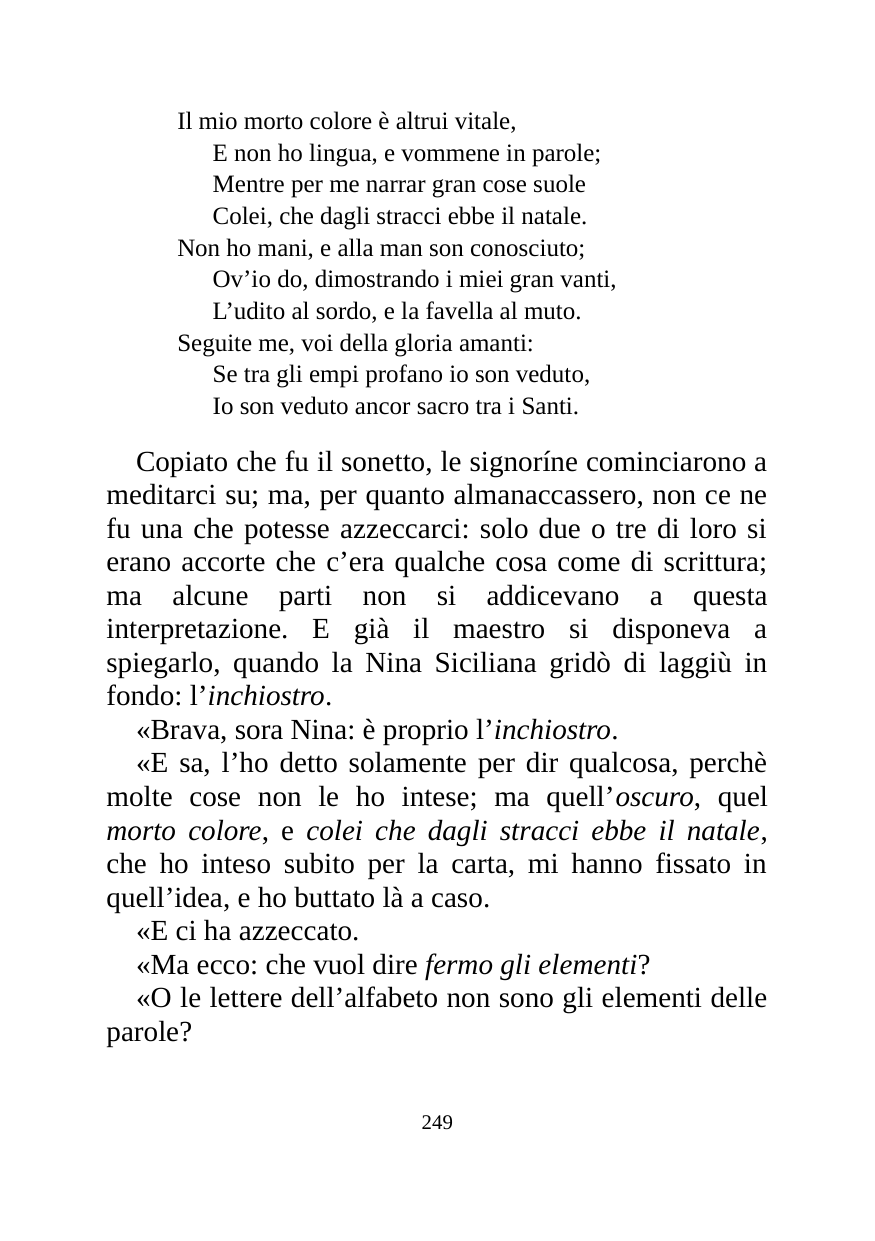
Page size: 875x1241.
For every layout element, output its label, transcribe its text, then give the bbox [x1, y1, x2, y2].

text L’udito al sordo, e la favella al muto. [177, 296, 768, 325]
text Il mio morto colore è altrui vitale, [142, 106, 768, 135]
text Non ho mani, e alla man son conosciuto; [142, 233, 768, 262]
text «Brava, sora Nina: è proprio l’inchiostro. [106, 712, 768, 746]
text Se tra gli empi profano io son veduto, [177, 359, 768, 388]
text «O le lettere dellʼalfabeto non sono gli elementi delle parole? [106, 980, 768, 1047]
text Ov’io do, dimostrando i miei gran vanti, [177, 264, 768, 293]
text «Ma ecco: che vuol dire fermo gli elementi? [106, 947, 768, 980]
text Colei, che dagli stracci ebbe il natale. [177, 201, 768, 230]
text «E sa, l’ho detto solamente per dir qualcosa, perchè molte cose non le ho intese; ma quell’oscuro, quel morto colore, e colei che dagli stracci ebbe il natale, che ho inteso subito per la carta, mi hanno fissato in quell’idea, e ho buttato là a caso. [106, 746, 768, 913]
text Mentre per me narrar gran cose suole [177, 169, 768, 198]
text «E ci ha azzeccato. [106, 913, 768, 947]
text Seguite me, voi della gloria amanti: [142, 328, 768, 357]
text Io son veduto ancor sacro tra i Santi. [177, 391, 768, 420]
text E non ho lingua, e vommene in parole; [177, 138, 768, 167]
text Copiato che fu il sonetto, le signoríne cominciarono a meditarci su; ma, per quanto almanaccassero, non ce ne fu una che potesse azzeccarci: solo due o tre di loro si erano accorte che c’era qualche cosa come di scrittura; ma alcune parti non si addicevano a questa interpretazione. E già il maestro si disponeva a spiegarlo, quando la Nina Siciliana gridò di laggiù in fondo: l’inchiostro. [106, 444, 768, 712]
